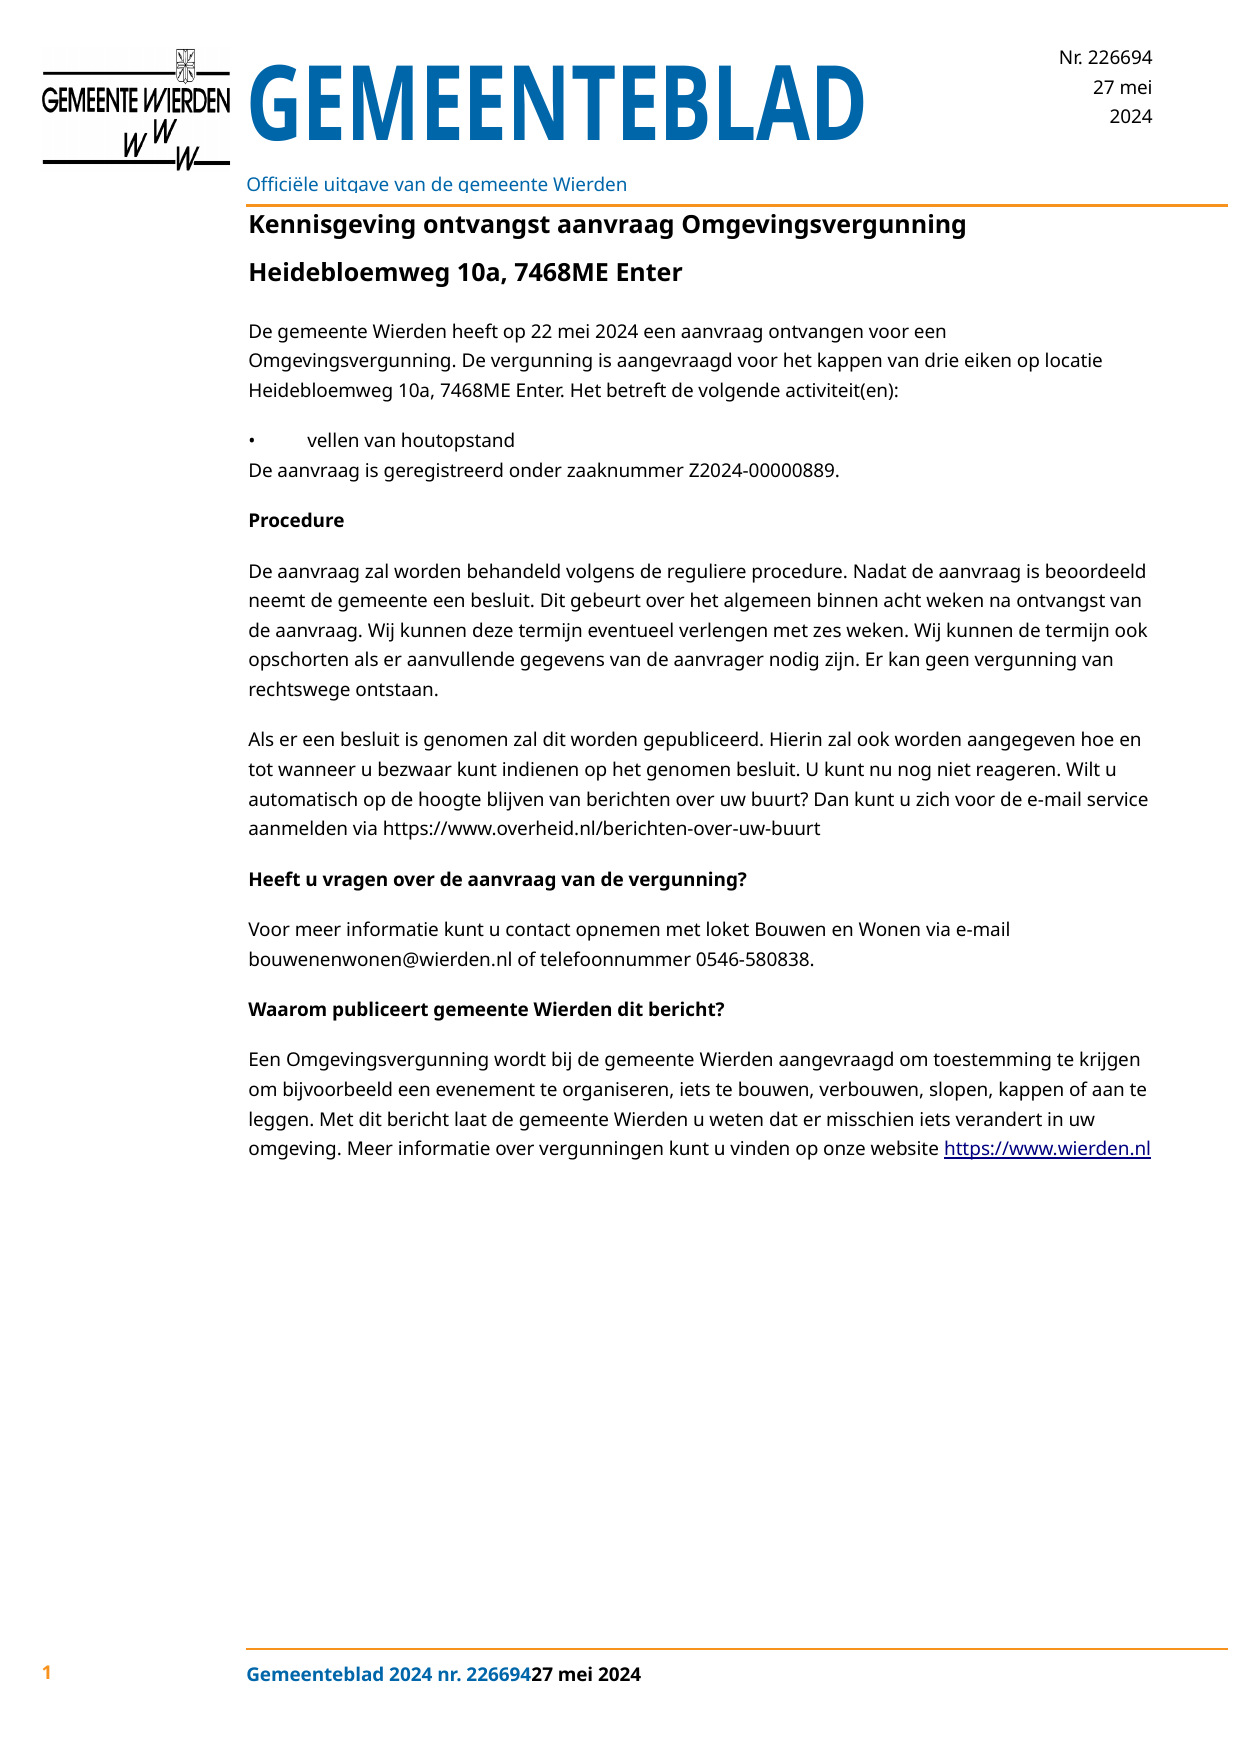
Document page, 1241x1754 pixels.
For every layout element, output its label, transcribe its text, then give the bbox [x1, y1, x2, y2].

picture [41, 47, 231, 172]
text De aanvraag zal worden behandeld volgens de reguliere procedure. Nadat de aanvraag is beoordeeld neemt de gemeente een besluit. Dit gebeurt over het algemeen binnen acht weken na ontvangst van de aanvraag. Wij kunnen deze termijn eventueel verlengen met zes weken. Wij kunnen de termijn ook opschorten als er aanvullende gegevens van de aanvrager nodig zijn. Er kan geen vergunning van rechtswege ontstaan. [248, 558, 1152, 702]
text Kennisgeving ontvangst aanvraag Omgevingsvergunning Heidebloemweg 10a, 7468ME Enter [248, 207, 1152, 288]
text Procedure [248, 507, 1152, 533]
text De gemeente Wierden heeft op 22 mei 2024 een aanvraag ontvangen voor een Omgevingsvergunning. De vergunning is aangevraagd voor het kappen van drie eiken op locatie Heidebloemweg 10a, 7468ME Enter. Het betreft de volgende activiteit(en): [248, 318, 1152, 403]
text Een Omgevingsvergunning wordt bij de gemeente Wierden aangevraagd om toestemming te krijgen om bijvoorbeeld een evenement te organiseren, iets te bouwen, verbouwen, slopen, kappen of aan te leggen. Met dit bericht laat de gemeente Wierden u weten dat er misschien iets verandert in uw omgeving. Meer informatie over vergunningen kunt u vinden op onze website https://www.wierden.nl [248, 1047, 1152, 1161]
text Waarom publiceert gemeente Wierden dit bericht? [248, 996, 1152, 1022]
list vellen van houtopstand [248, 427, 1152, 453]
text Als er een besluit is genomen zal dit worden gepubliceerd. Hierin zal ook worden aangegeven hoe en tot wanneer u bezwaar kunt indienen op het genomen besluit. U kunt nu nog niet reageren. Wilt u automatisch op de hoogte blijven van berichten over uw buurt? Dan kunt u zich voor de e-mail service aanmelden via https://www.overheid.nl/berichten-over-uw-buurt [248, 727, 1152, 841]
text Voor meer informatie kunt u contact opnemen met loket Bouwen en Wonen via e-mail bouwenenwonen@wierden.nl of telefoonnummer 0546-580838. [248, 916, 1152, 972]
text De aanvraag is geregistreerd onder zaaknummer Z2024-00000889. [248, 457, 1152, 483]
text Heeft u vragen over de aanvraag van de vergunning? [248, 866, 1152, 892]
